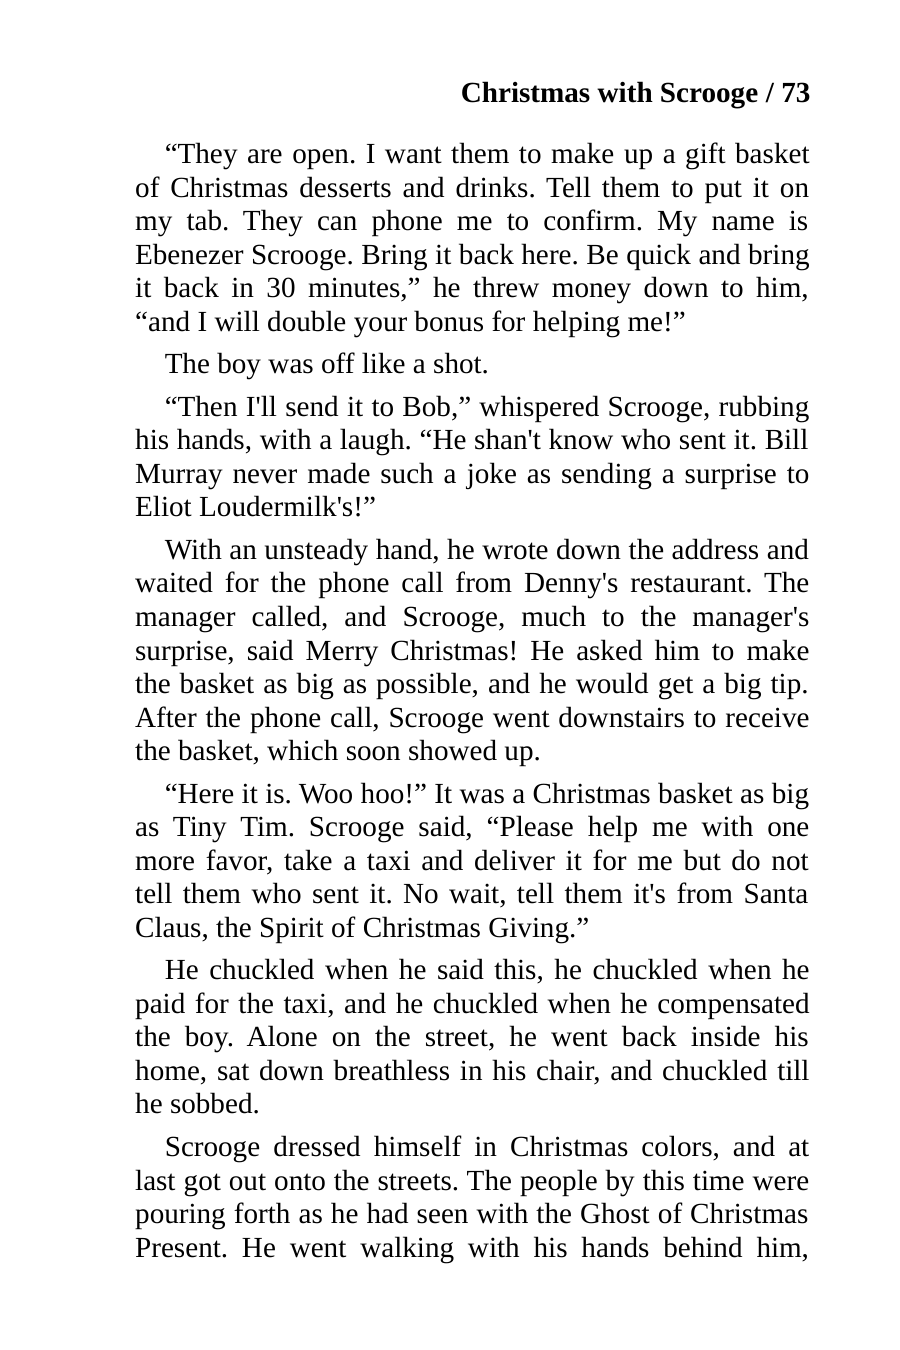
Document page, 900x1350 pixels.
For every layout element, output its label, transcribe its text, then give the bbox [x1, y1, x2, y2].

text With an unsteady hand, he wrote down the address and waited for the phone call from Denny's restaurant. The manager called, and Scrooge, much to the manager's surprise, said Merry Christmas! He asked him to make the basket as big as possible, and he would get a big tip. After the phone call, Scrooge went downstairs to receive the basket, which soon showed up. [135, 532, 810, 767]
text He chuckled when he said this, he chuckled when he paid for the taxi, and he chuckled when he compensated the boy. Alone on the street, he went back inside his home, sat down breathless in his chair, and chuckled till he sobbed. [135, 952, 810, 1120]
text Scrooge dressed himself in Christmas colors, and at last got out onto the streets. The people by this time were pouring forth as he had seen with the Ghost of Christmas Present. He went walking with his hands behind him, [135, 1129, 810, 1263]
text “Then I'll send it to Bob,” whispered Scrooge, rubbing his hands, with a laugh. “He shan't know who sent it. Bill Murray never made such a joke as sending a surprise to Eliot Loudermilk's!” [135, 389, 810, 523]
text The boy was off like a shot. [135, 346, 810, 380]
text “Here it is. Woo hoo!” It was a Christmas basket as big as Tiny Tim. Scrooge said, “Please help me with one more favor, take a taxi and deliver it for me but do not tell them who sent it. No wait, tell them it's from Santa Claus, the Spirit of Christmas Giving.” [135, 776, 810, 943]
text “They are open. I want them to make up a gift basket of Christmas desserts and drinks. Tell them to put it on my tab. They can phone me to confirm. My name is Ebenezer Scrooge. Bring it back here. Be quick and bring it back in 30 minutes,” he threw money down to him, “and I will double your bonus for helping me!” [135, 136, 810, 337]
